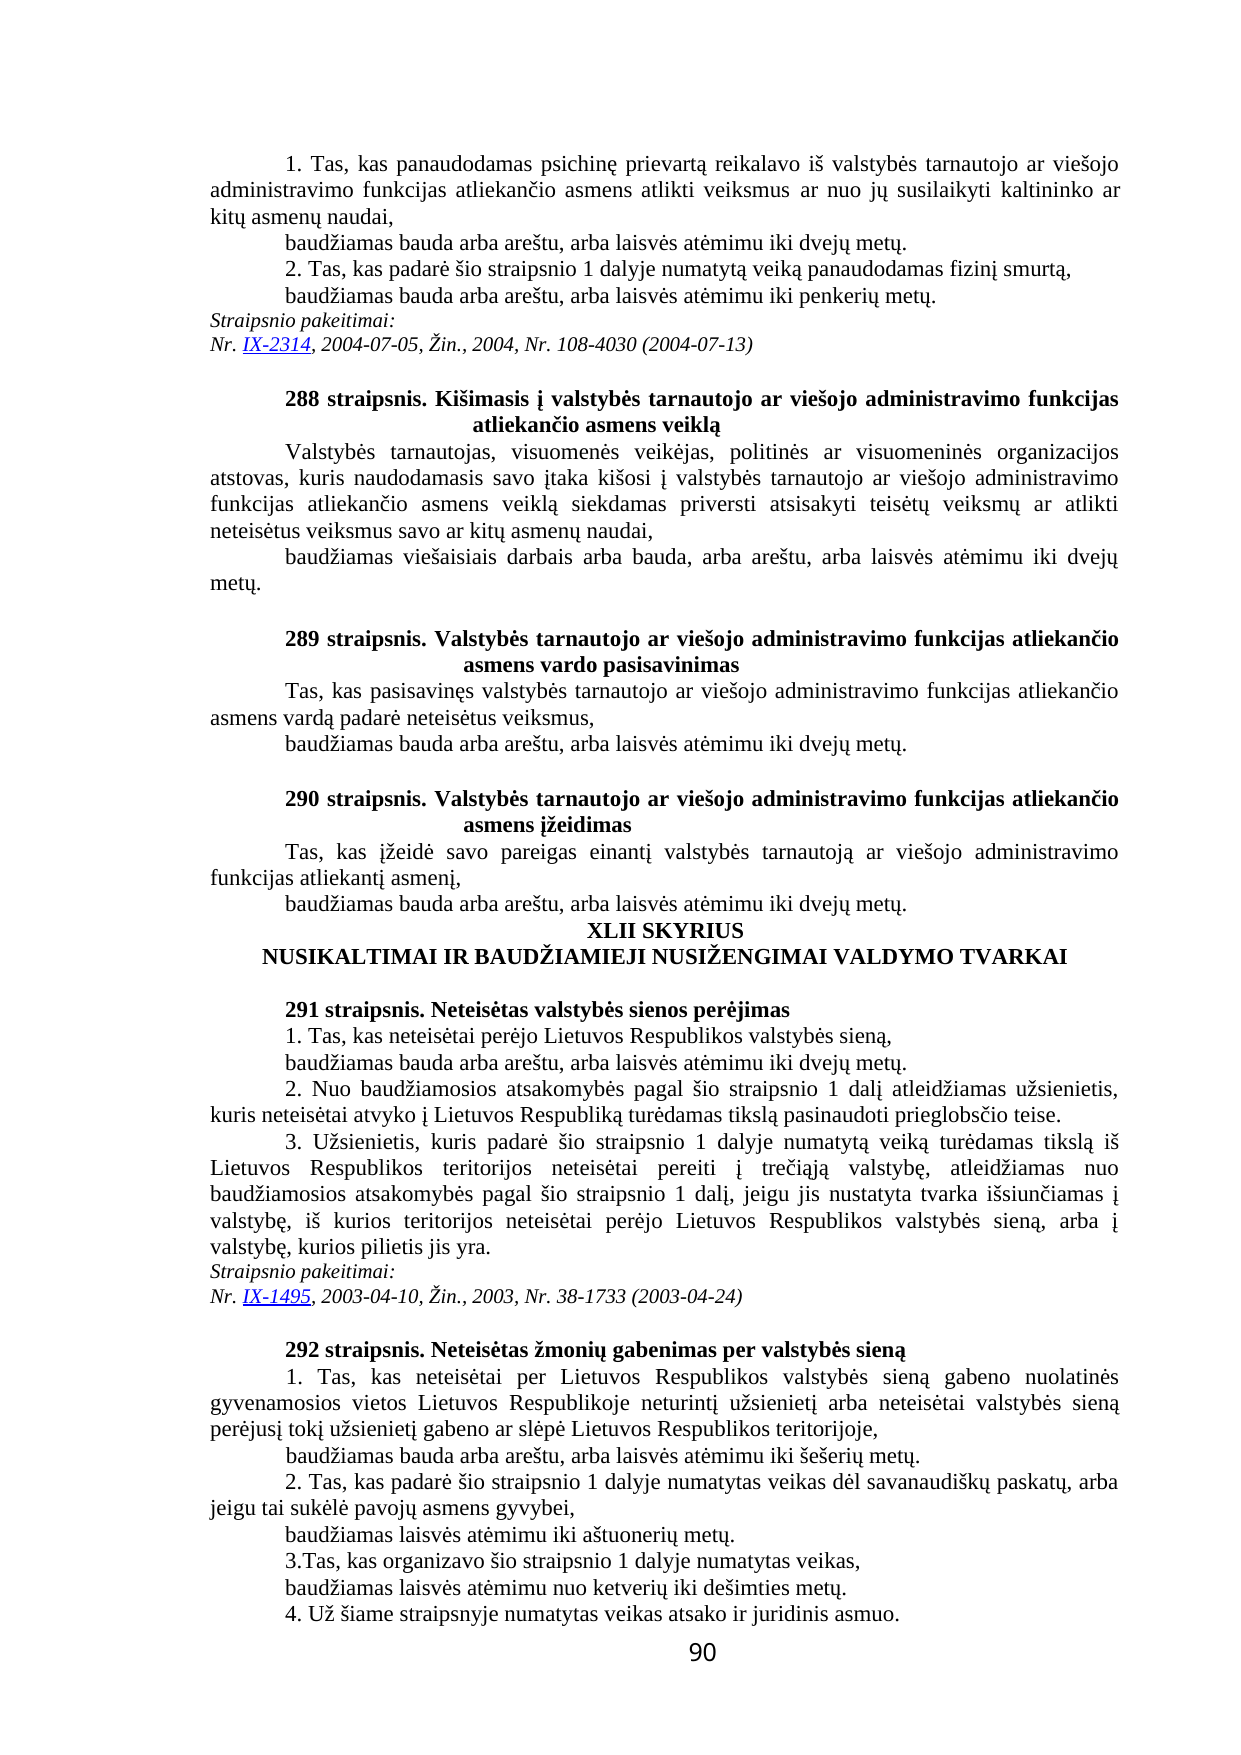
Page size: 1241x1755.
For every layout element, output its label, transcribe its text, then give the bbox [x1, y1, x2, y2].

text baudžiamas laisvės atėmimu iki aštuonerių metų. [210, 1521, 1120, 1547]
text baudžiamas bauda arba areštu, arba laisvės atėmimu iki dvejų metų. [210, 229, 1120, 255]
text 2. Nuo baudžiamosios atsakomybės pagal šio straipsnio 1 dalį atleidžiamas užsienietis, kuris neteisėtai atvyko į Lietuvos Respubliką turėdamas tikslą pasinaudoti prieglobsčio teise. [210, 1075, 1120, 1128]
text 290 straipsnis. Valstybės tarnautojo ar viešojo administravimo funkcijas atliekančio asmens įžeidimas [285, 785, 1120, 838]
text Nr. IX-2314, 2004-07-05, Žin., 2004, Nr. 108-4030 (2004-07-13) [210, 332, 1120, 356]
text XLII SKYRIUS [210, 917, 1120, 943]
text baudžiamas bauda arba areštu, arba laisvės atėmimu iki dvejų metų. [210, 891, 1120, 917]
text 2. Tas, kas padarė šio straipsnio 1 dalyje numatytą veiką panaudodamas fizinį smurtą, [210, 255, 1120, 282]
text 2. Tas, kas padarė šio straipsnio 1 dalyje numatytas veikas dėl savanaudiškų paskatų, arba jeigu tai sukėlė pavojų asmens gyvybei, [210, 1468, 1120, 1521]
text NUSIKALTIMAI IR BAUDŽIAMIEJI NUSIŽENGIMAI VALDYMO TVARKAI [210, 943, 1120, 969]
text baudžiamas bauda arba areštu, arba laisvės atėmimu iki penkerių metų. [210, 282, 1120, 308]
text 4. Už šiame straipsnyje numatytas veikas atsako ir juridinis asmuo. [210, 1600, 1120, 1626]
text 1. Tas, kas panaudodamas psichinę prievartą reikalavo iš valstybės tarnautojo ar viešojo administravimo funkcijas atliekančio asmens atlikti veiksmus ar nuo jų susilaikyti kaltininko ar kitų asmenų naudai, [210, 150, 1120, 229]
text baudžiamas viešaisiais darbais arba bauda, arba areštu, arba laisvės atėmimu iki dvejų metų. [210, 543, 1120, 596]
text 292 straipsnis. Neteisėtas žmonių gabenimas per valstybės sieną [210, 1336, 1120, 1363]
text Straipsnio pakeitimai: [210, 308, 1120, 332]
text 1. Tas, kas neteisėtai per Lietuvos Respublikos valstybės sieną gabeno nuolatinės gyvenamosios vietos Lietuvos Respublikoje neturintį užsienietį arba neteisėtai valstybės sieną perėjusį tokį užsienietį gabeno ar slėpė Lietuvos Respublikos teritorijoje, [210, 1363, 1120, 1442]
text 288 straipsnis. Kišimasis į valstybės tarnautojo ar viešojo administravimo funkcijas atliekančio asmens veiklą [285, 385, 1120, 438]
text 3.Tas, kas organizavo šio straipsnio 1 dalyje numatytas veikas, [210, 1547, 1120, 1573]
text Valstybės tarnautojas, visuomenės veikėjas, politinės ar visuomeninės organizacijos atstovas, kuris naudodamasis savo įtaka kišosi į valstybės tarnautojo ar viešojo administravimo funkcijas atliekančio asmens veiklą siekdamas priversti atsisakyti teisėtų veiksmų ar atlikti neteisėtus veiksmus savo ar kitų asmenų naudai, [210, 438, 1120, 543]
text baudžiamas laisvės atėmimu nuo ketverių iki dešimties metų. [210, 1573, 1120, 1600]
text 289 straipsnis. Valstybės tarnautojo ar viešojo administravimo funkcijas atliekančio asmens vardo pasisavinimas [285, 624, 1120, 677]
text Nr. IX-1495, 2003-04-10, Žin., 2003, Nr. 38-1733 (2003-04-24) [210, 1283, 1120, 1308]
text Tas, kas pasisavinęs valstybės tarnautojo ar viešojo administravimo funkcijas atliekančio asmens vardą padarė neteisėtus veiksmus, [210, 677, 1120, 730]
text baudžiamas bauda arba areštu, arba laisvės atėmimu iki dvejų metų. [210, 730, 1120, 756]
text Straipsnio pakeitimai: [210, 1259, 1120, 1283]
text baudžiamas bauda arba areštu, arba laisvės atėmimu iki šešerių metų. [210, 1442, 1120, 1468]
text 291 straipsnis. Neteisėtas valstybės sienos perėjimas [210, 996, 1120, 1022]
text 3. Užsienietis, kuris padarė šio straipsnio 1 dalyje numatytą veiką turėdamas tikslą iš Lietuvos Respublikos teritorijos neteisėtai pereiti į trečiąją valstybę, atleidžiamas nuo baudžiamosios atsakomybės pagal šio straipsnio 1 dalį, jeigu jis nustatyta tvarka išsiunčiamas į valstybę, iš kurios teritorijos neteisėtai perėjo Lietuvos Respublikos valstybės sieną, arba į valstybę, kurios pilietis jis yra. [210, 1128, 1120, 1259]
text Tas, kas įžeidė savo pareigas einantį valstybės tarnautoją ar viešojo administravimo funkcijas atliekantį asmenį, [210, 838, 1120, 891]
text 1. Tas, kas neteisėtai perėjo Lietuvos Respublikos valstybės sieną, [210, 1022, 1120, 1049]
text baudžiamas bauda arba areštu, arba laisvės atėmimu iki dvejų metų. [210, 1049, 1120, 1075]
